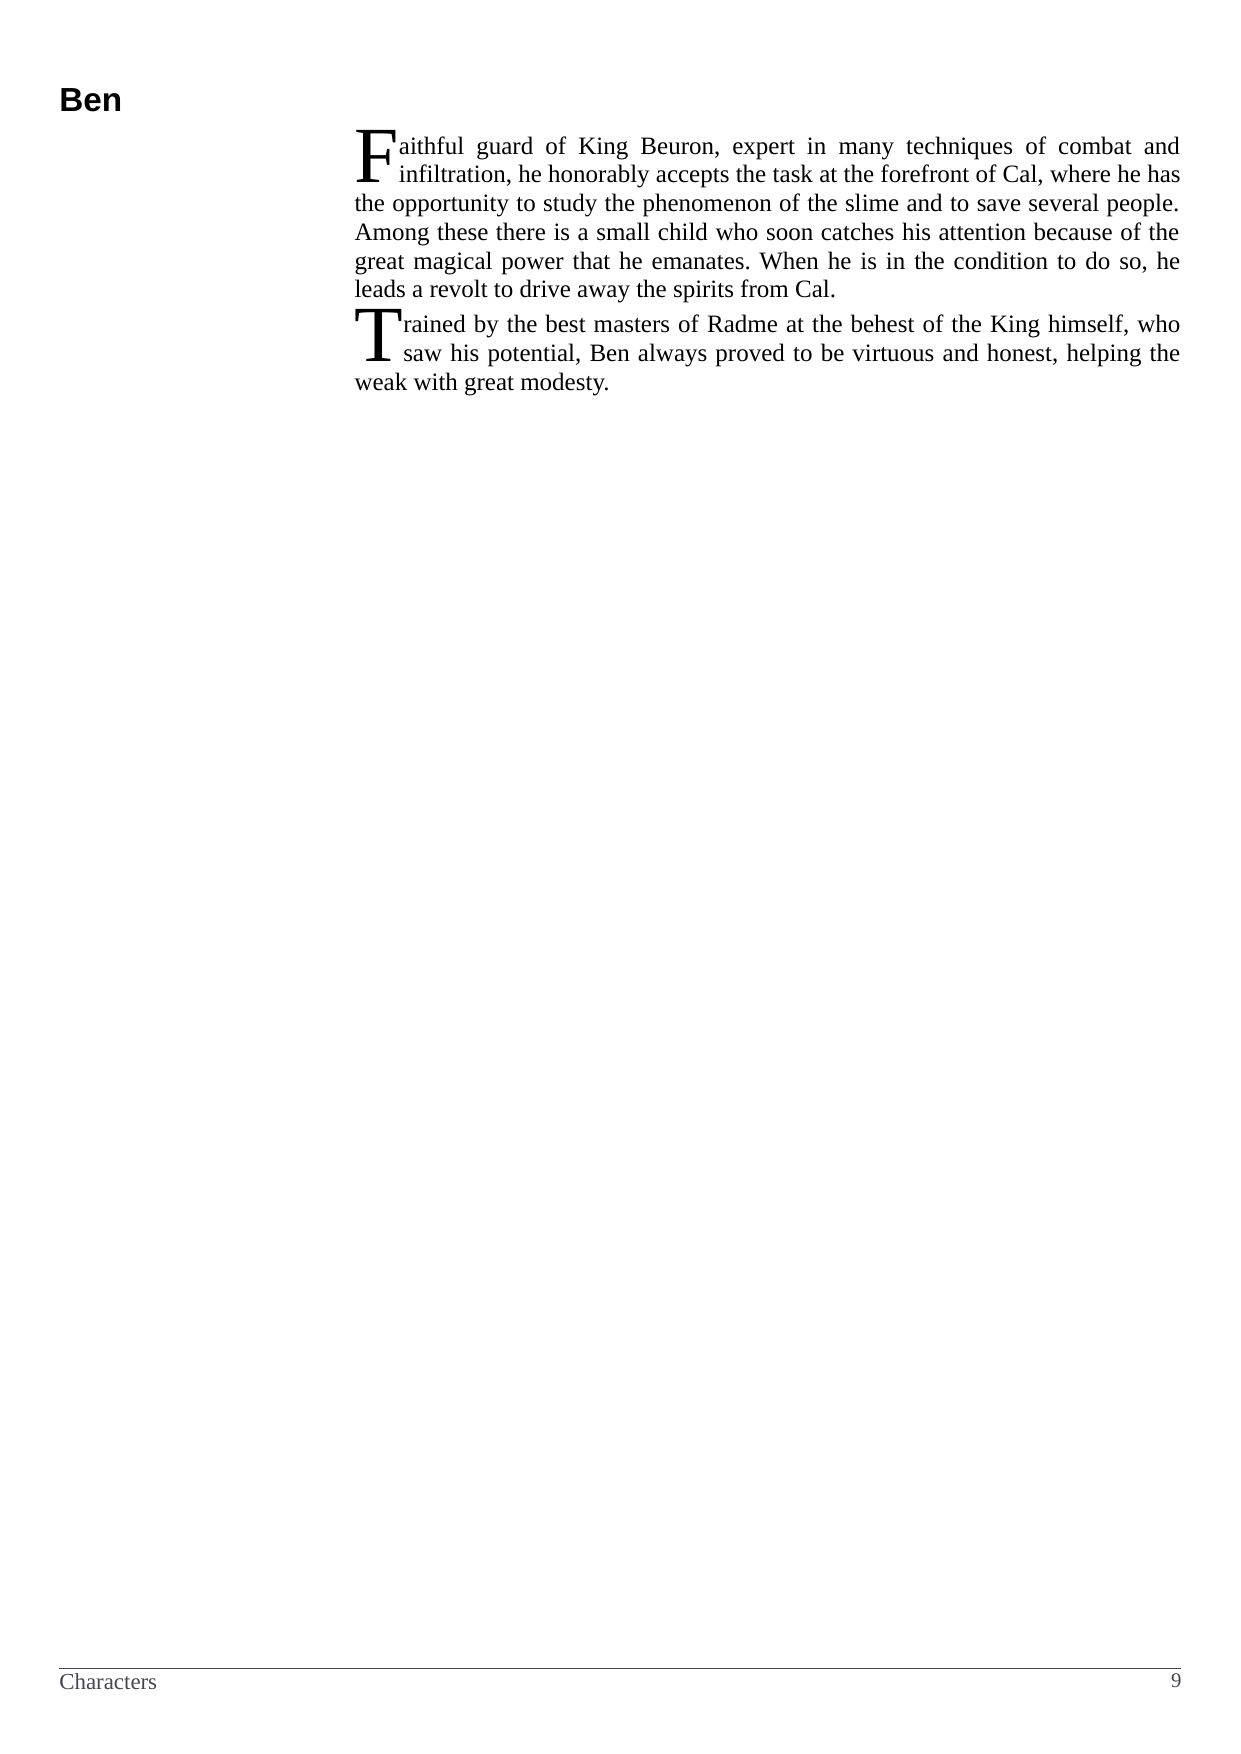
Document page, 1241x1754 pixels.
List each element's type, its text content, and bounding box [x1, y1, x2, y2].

subtitle Ben [59, 80, 1181, 118]
text Faithful guard of King Beuron, expert in many techniques of combat and infiltration, he honorably accepts the task at the forefront of Cal, where he has the opportunity to study the phenomenon of the slime and to save several people. Among these there is a small child who soon catches his attention because of the great magical power that he emanates. When he is in the condition to do so, he leads a revolt to drive away the spirits from Cal. [59, 131, 1181, 303]
text Trained by the best masters of Radme at the behest of the King himself, who saw his potential, Ben always proved to be virtuous and honest, helping the weak with great modesty. [59, 309, 1181, 396]
